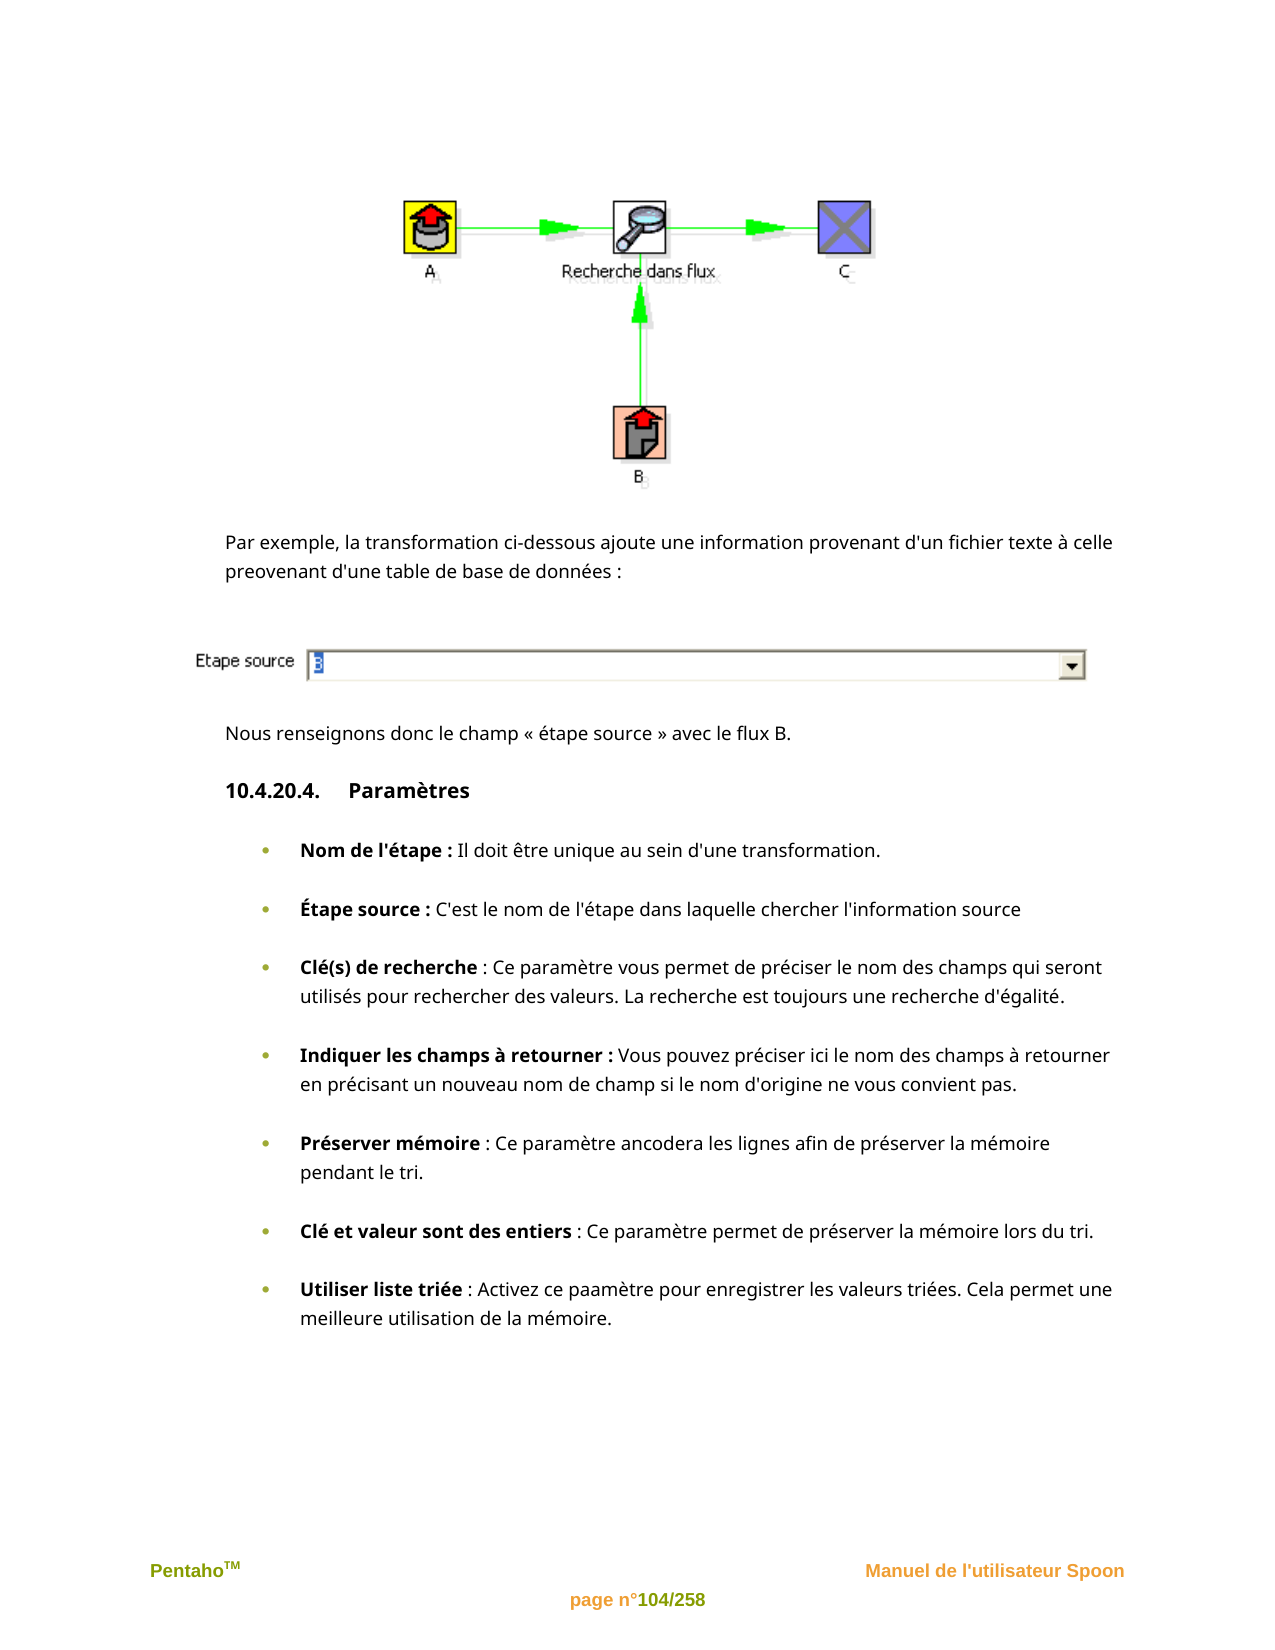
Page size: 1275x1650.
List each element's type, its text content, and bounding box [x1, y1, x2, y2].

list Préserver mémoire : Ce paramètre ancodera les lignes afin de préserver la mémoire pendant le tri. [262, 1127, 1125, 1185]
picture [183, 643, 1092, 688]
list Nom de l'étape : Il doit être unique au sein d'une transformation. [262, 834, 1125, 863]
list Utiliser liste triée : Activez ce paamètre pour enregistrer les valeurs triées. Cela permet une meilleure utilisation de la mémoire. [262, 1273, 1125, 1332]
list Clé(s) de recherche : Ce paramètre vous permet de préciser le nom des champs qui seront utilisés pour rechercher des valeurs. La recherche est toujours une recherche d'égalité. [262, 951, 1125, 1009]
text Nous renseignons donc le champ « étape source » avec le flux B. [225, 614, 1125, 746]
picture [385, 179, 890, 497]
subtitle Paramètres [225, 775, 1125, 804]
list Étape source : C'est le nom de l'étape dans laquelle chercher l'information source [262, 893, 1125, 922]
text Par exemple, la transformation ci-dessous ajoute une information provenant d'un fichier texte à celle preovenant d'une table de base de données : [225, 150, 1125, 584]
list Clé et valeur sont des entiers : Ce paramètre permet de préserver la mémoire lors du tri. [262, 1215, 1125, 1244]
list Indiquer les champs à retourner : Vous pouvez préciser ici le nom des champs à retourner en précisant un nouveau nom de champ si le nom d'origine ne vous convient pas. [262, 1039, 1125, 1097]
